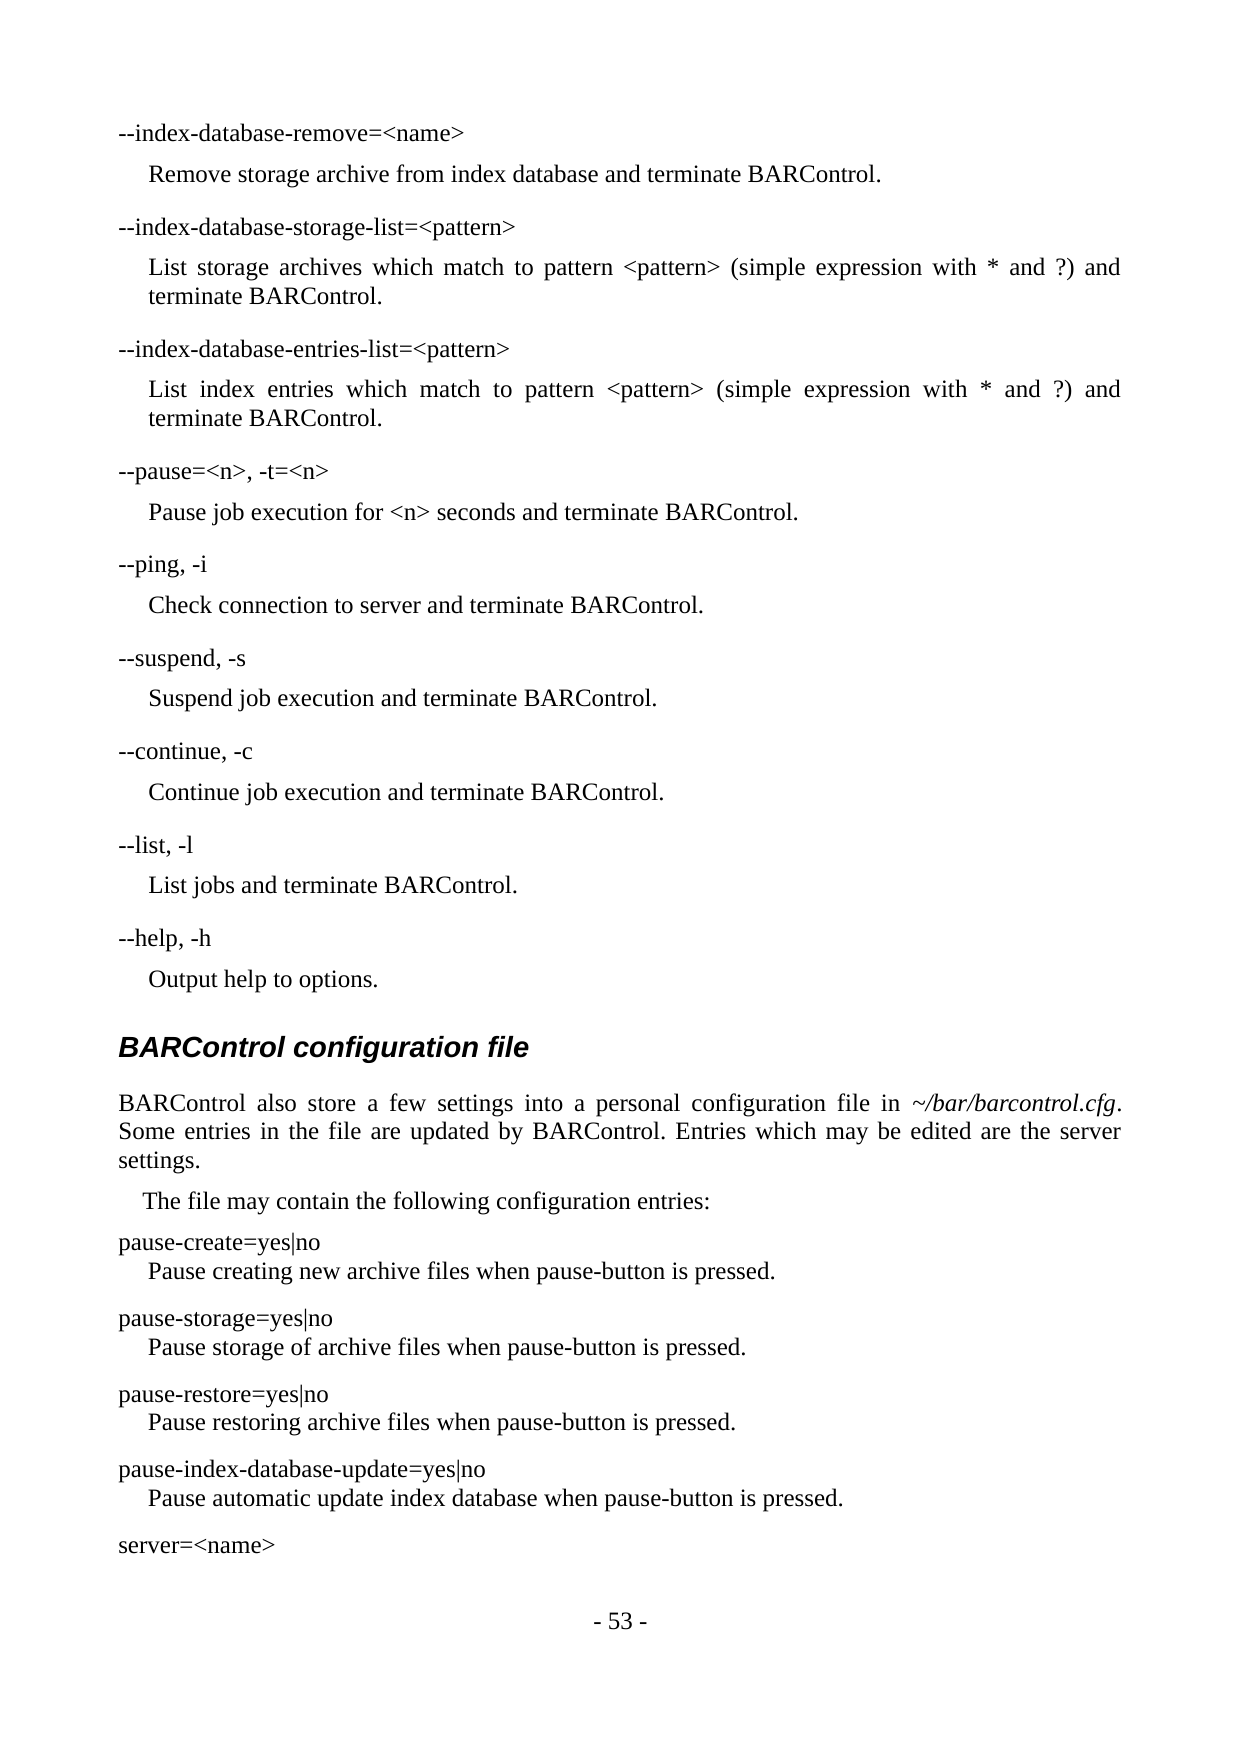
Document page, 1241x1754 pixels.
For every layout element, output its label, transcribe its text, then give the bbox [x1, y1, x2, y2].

text Suspend job execution and terminate BARControl. [148, 683, 1122, 712]
title --index-database-remove=<name> [118, 118, 1122, 147]
text BARControl also store a few settings into a personal configuration file in ~/bar/barcontrol.cfg. Some entries in the file are updated by BARControl. Entries which may be edited are the server settings. [118, 1088, 1122, 1174]
text Output help to options. [148, 964, 1122, 993]
title --help, -h [118, 923, 1122, 952]
title --ping, -i [118, 549, 1122, 578]
text Check connection to server and terminate BARControl. [148, 590, 1122, 619]
title --index-database-entries-list=<pattern> [118, 334, 1122, 362]
subtitle BARControl configuration file [118, 1029, 1122, 1063]
text Remove storage archive from index database and terminate BARControl. [148, 159, 1122, 188]
title --list, -l [118, 830, 1122, 858]
title pause-restore=yes|no [118, 1379, 1122, 1407]
text Pause restoring archive files when pause-button is pressed. [148, 1407, 1122, 1436]
text Continue job execution and terminate BARControl. [148, 777, 1122, 806]
text List jobs and terminate BARControl. [148, 870, 1122, 899]
text Pause creating new archive files when pause-button is pressed. [148, 1256, 1122, 1284]
title --pause=<n>, -t=<n> [118, 456, 1122, 485]
text Pause automatic update index database when pause-button is pressed. [148, 1483, 1122, 1512]
title pause-index-database-update=yes|no [118, 1454, 1122, 1483]
text The file may contain the following configuration entries: [118, 1186, 1122, 1214]
title --continue, -c [118, 736, 1122, 765]
text Pause job execution for <n> seconds and terminate BARControl. [148, 497, 1122, 525]
text List index entries which match to pattern <pattern> (simple expression with * and ?) and terminate BARControl. [148, 374, 1122, 432]
title --suspend, -s [118, 643, 1122, 672]
text List storage archives which match to pattern <pattern> (simple expression with * and ?) and terminate BARControl. [148, 252, 1122, 310]
title pause-create=yes|no [118, 1227, 1122, 1256]
title --index-database-storage-list=<pattern> [118, 212, 1122, 240]
title server=<name> [118, 1530, 1122, 1559]
text Pause storage of archive files when pause-button is pressed. [148, 1332, 1122, 1360]
title pause-storage=yes|no [118, 1303, 1122, 1332]
